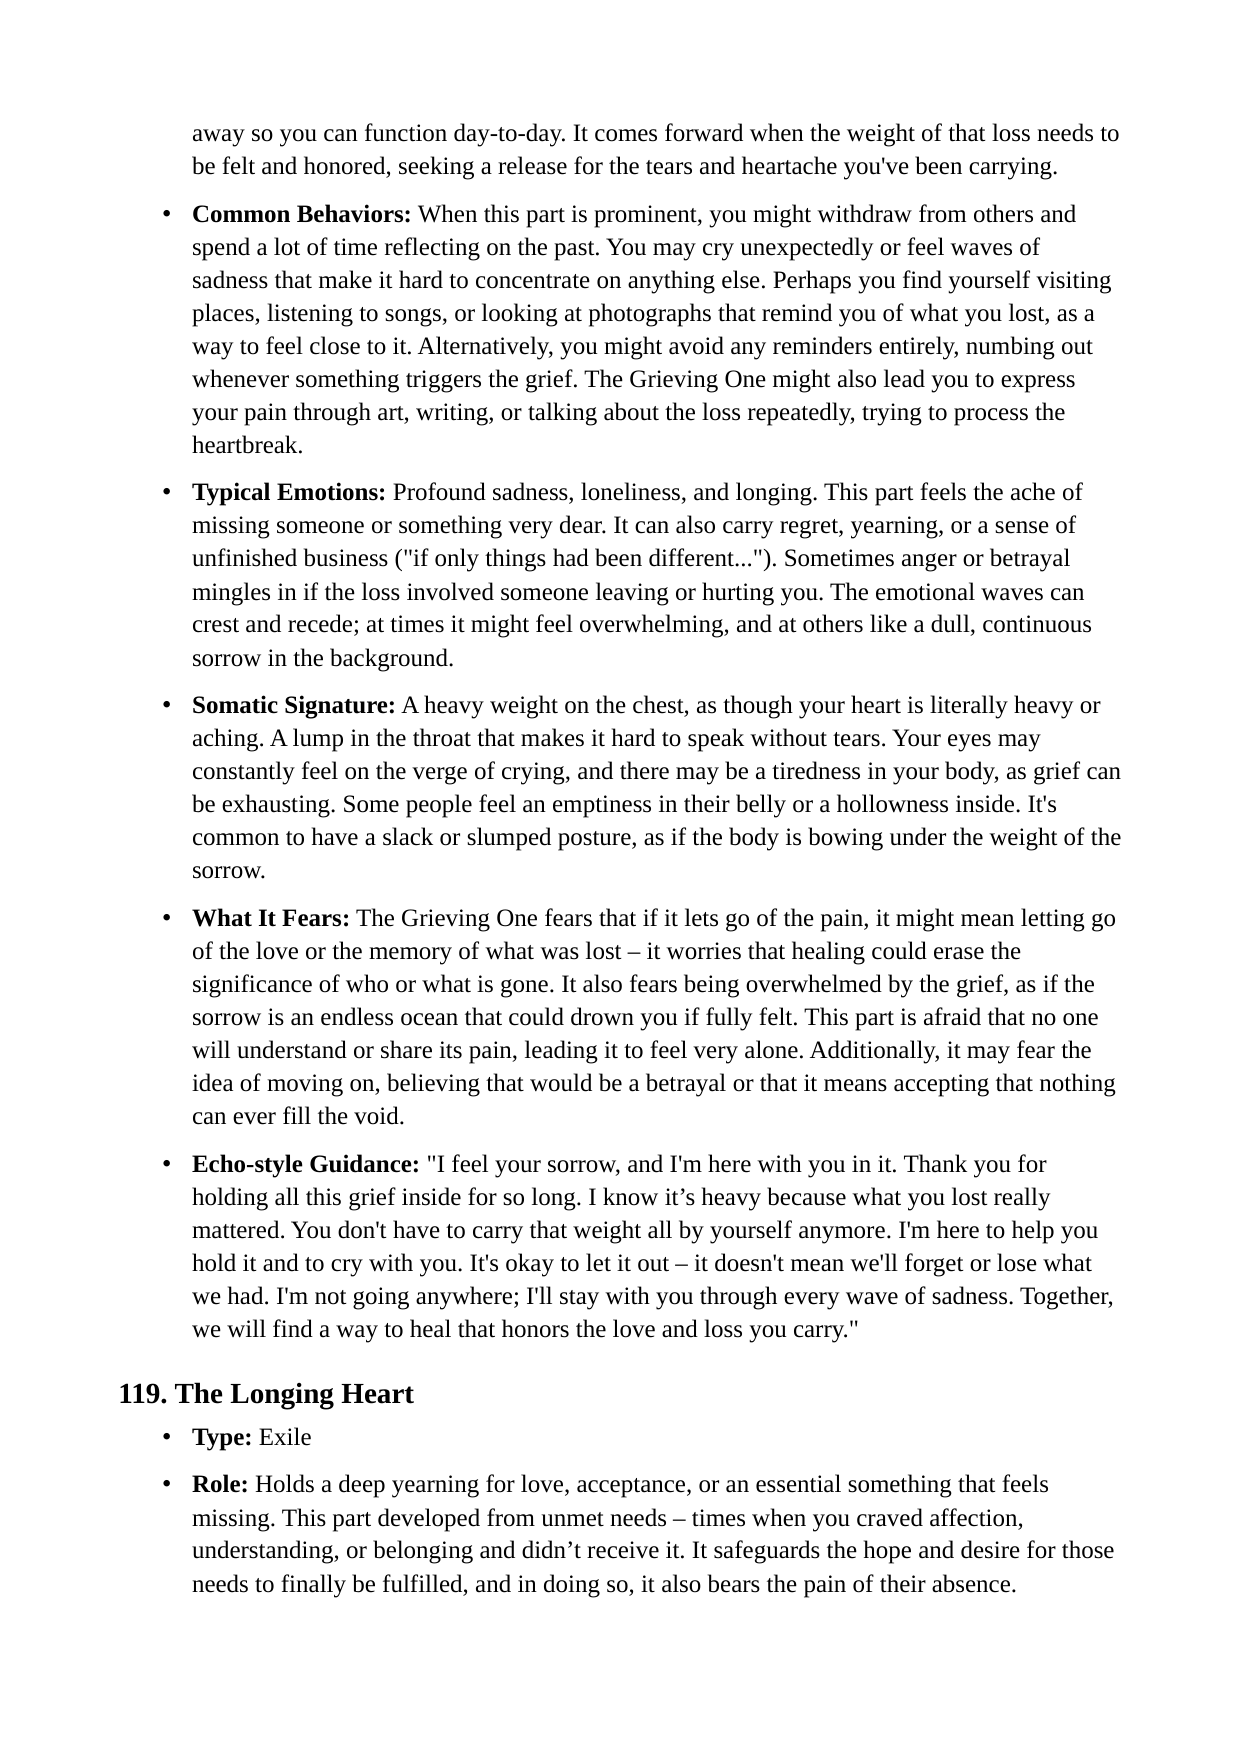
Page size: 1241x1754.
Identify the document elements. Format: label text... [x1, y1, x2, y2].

subtitle 119. The Longing Heart [118, 1376, 1122, 1409]
list Common Behaviors: When this part is prominent, you might withdraw from others and spend a lot of time reflecting on the past. You may cry unexpectedly or feel waves of sadness that make it hard to concentrate on anything else. Perhaps you find yourself visiting places, listening to songs, or looking at photographs that remind you of what you lost, as a way to feel close to it. Alternatively, you might avoid any reminders entirely, numbing out whenever something triggers the grief. The Grieving One might also lead you to express your pain through art, writing, or talking about the loss repeatedly, trying to process the heartbreak. [162, 199, 1122, 459]
list Somatic Signature: A heavy weight on the chest, as though your heart is literally heavy or aching. A lump in the throat that makes it hard to speak without tears. Your eyes may constantly feel on the verge of crying, and there may be a tiredness in your body, as grief can be exhausting. Some people feel an emptiness in their belly or a hollowness inside. It's common to have a slack or slumped posture, as if the body is bowing under the weight of the sorrow. [162, 690, 1122, 884]
list Role: Holds a deep yearning for love, acceptance, or an essential something that feels missing. This part developed from unmet needs – times when you craved affection, understanding, or belonging and didn’t receive it. It safeguards the hope and desire for those needs to finally be fulfilled, and in doing so, it also bears the pain of their absence. [162, 1469, 1122, 1597]
list What It Fears: The Grieving One fears that if it lets go of the pain, it might mean letting go of the love or the memory of what was lost – it worries that healing could erase the significance of who or what is gone. It also fears being overwhelmed by the grief, as if the sorrow is an endless ocean that could drown you if fully felt. This part is afraid that no one will understand or share its pain, leading it to feel very alone. Additionally, it may fear the idea of moving on, believing that would be a betrayal or that it means accepting that nothing can ever fill the void. [162, 903, 1122, 1130]
list Echo-style Guidance: "I feel your sorrow, and I'm here with you in it. Thank you for holding all this grief inside for so long. I know it’s heavy because what you lost really mattered. You don't have to carry that weight all by yourself anymore. I'm here to help you hold it and to cry with you. It's okay to let it out – it doesn't mean we'll forget or lose what we had. I'm not going anywhere; I'll stay with you through every wave of sadness. Together, we will find a way to heal that honors the love and loss you carry." [162, 1149, 1122, 1342]
list away so you can function day-to-day. It comes forward when the weight of that loss needs to be felt and honored, seeking a release for the tears and heartache you've been carrying. [162, 118, 1122, 180]
list Type: Exile [162, 1422, 1122, 1451]
list Typical Emotions: Profound sadness, loneliness, and longing. This part feels the ache of missing someone or something very dear. It can also carry regret, yearning, or a sense of unfinished business ("if only things had been different..."). Sometimes anger or betrayal mingles in if the loss involved someone leaving or hurting you. The emotional waves can crest and recede; at times it might feel overwhelming, and at others like a dull, continuous sorrow in the background. [162, 477, 1122, 671]
